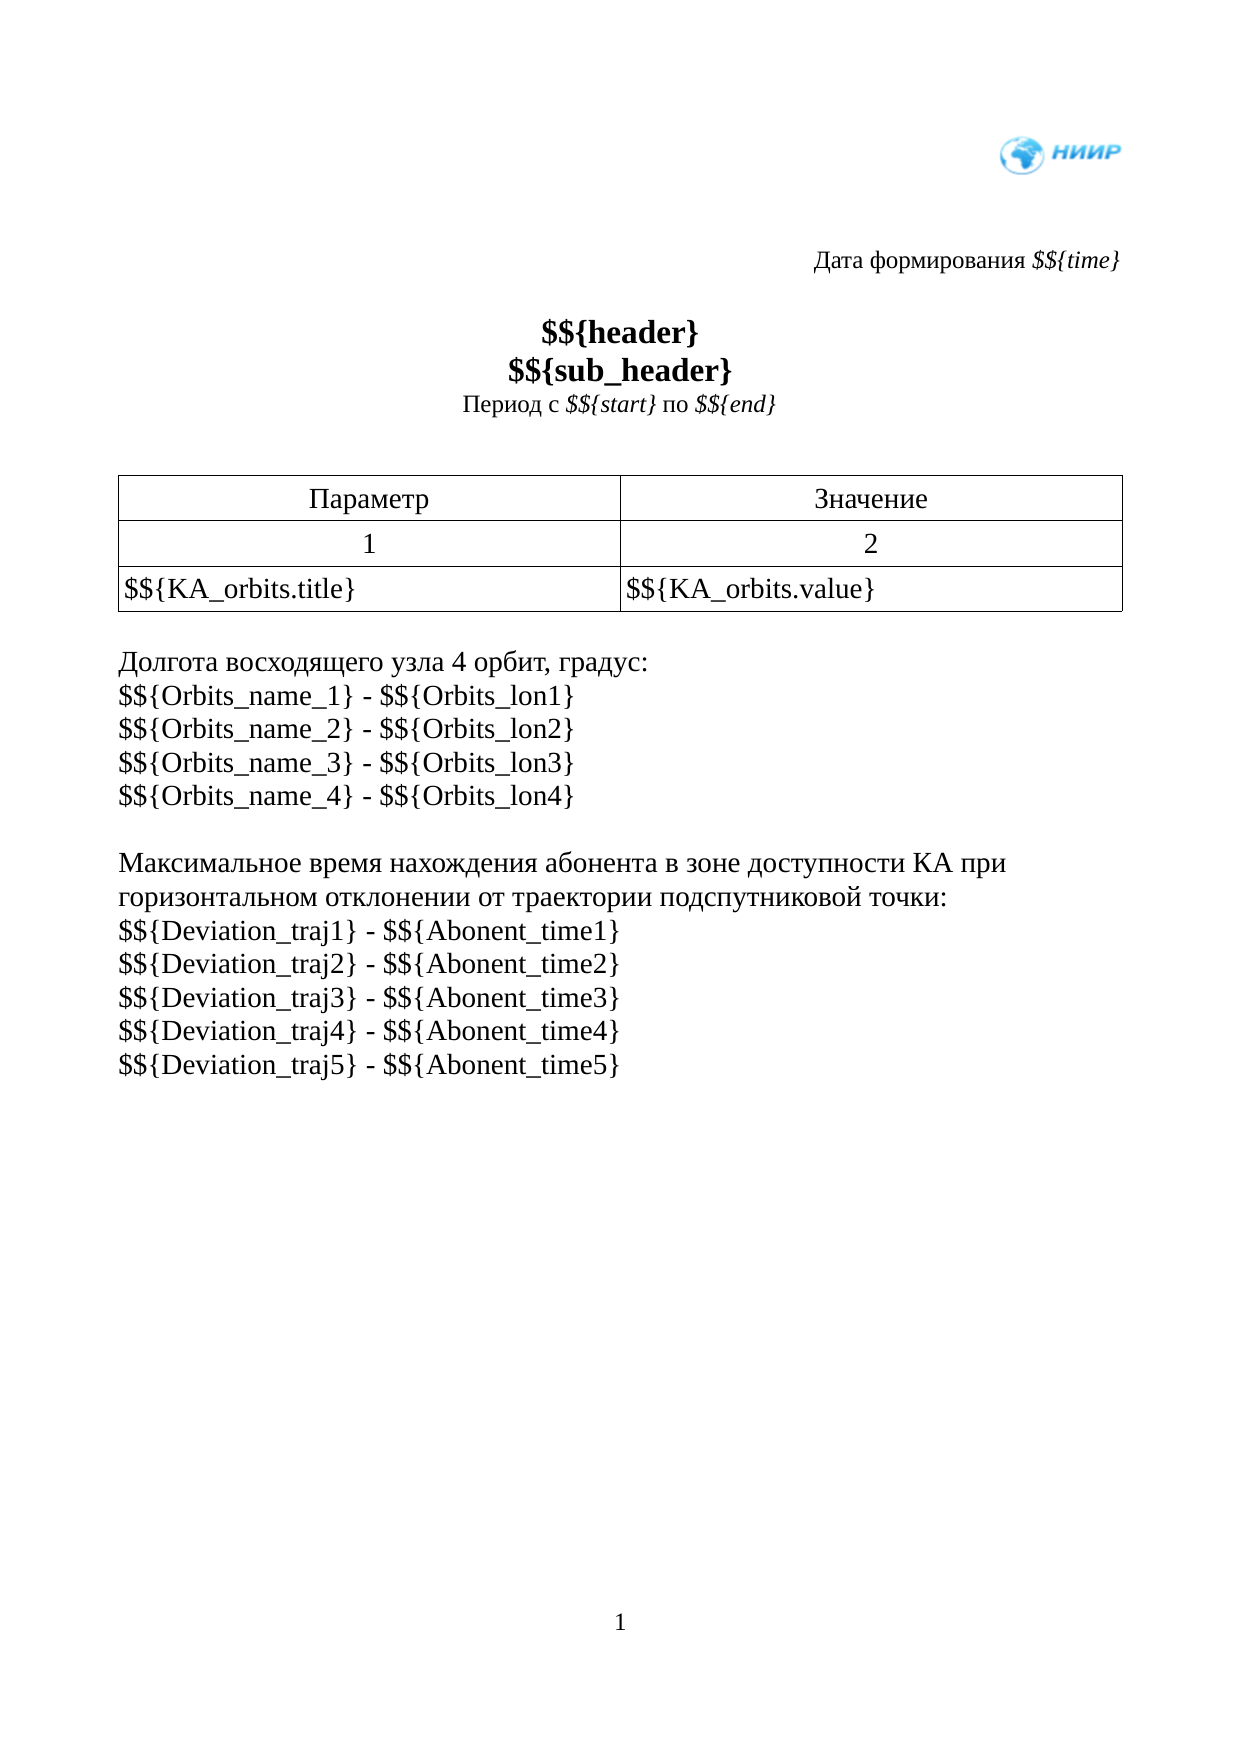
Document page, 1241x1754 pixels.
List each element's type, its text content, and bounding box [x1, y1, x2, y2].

text $${Deviation_traj1} - $${Abonent_time1} [118, 913, 1122, 946]
picture [998, 118, 1123, 188]
text $${Deviation_traj2} - $${Abonent_time2} [118, 946, 1122, 980]
text Дата формирования $${time} [118, 245, 1122, 274]
text $${Orbits_name_2} - $${Orbits_lon2} [118, 711, 1122, 745]
text $${Deviation_traj5} - $${Abonent_time5} [118, 1047, 1122, 1080]
text $${Orbits_name_3} - $${Orbits_lon3} [118, 745, 1122, 778]
table_header Параметр [119, 476, 620, 520]
text $${header} [118, 312, 1122, 351]
table_cell 1 [119, 521, 620, 566]
text $${sub_header} [118, 351, 1122, 389]
table_cell $${KA_orbits.value} [621, 567, 1122, 611]
text $${Deviation_traj4} - $${Abonent_time4} [118, 1013, 1122, 1047]
text Долгота восходящего узла 4 орбит, градус: [118, 644, 1122, 678]
table_header Значение [621, 476, 1122, 520]
text Максимальное время нахождения абонента в зоне доступности КА при горизонтальном отклонении от траектории подспутниковой точки: [118, 846, 1122, 913]
text $${Deviation_traj3} - $${Abonent_time3} [118, 980, 1122, 1013]
text $${Orbits_name_1} - $${Orbits_lon1} [118, 678, 1122, 711]
text Период с $${start} по $${end} [118, 389, 1122, 418]
table_cell $${KA_orbits.title} [119, 567, 620, 611]
text $${Orbits_name_4} - $${Orbits_lon4} [118, 778, 1122, 812]
table_cell 2 [621, 521, 1122, 566]
